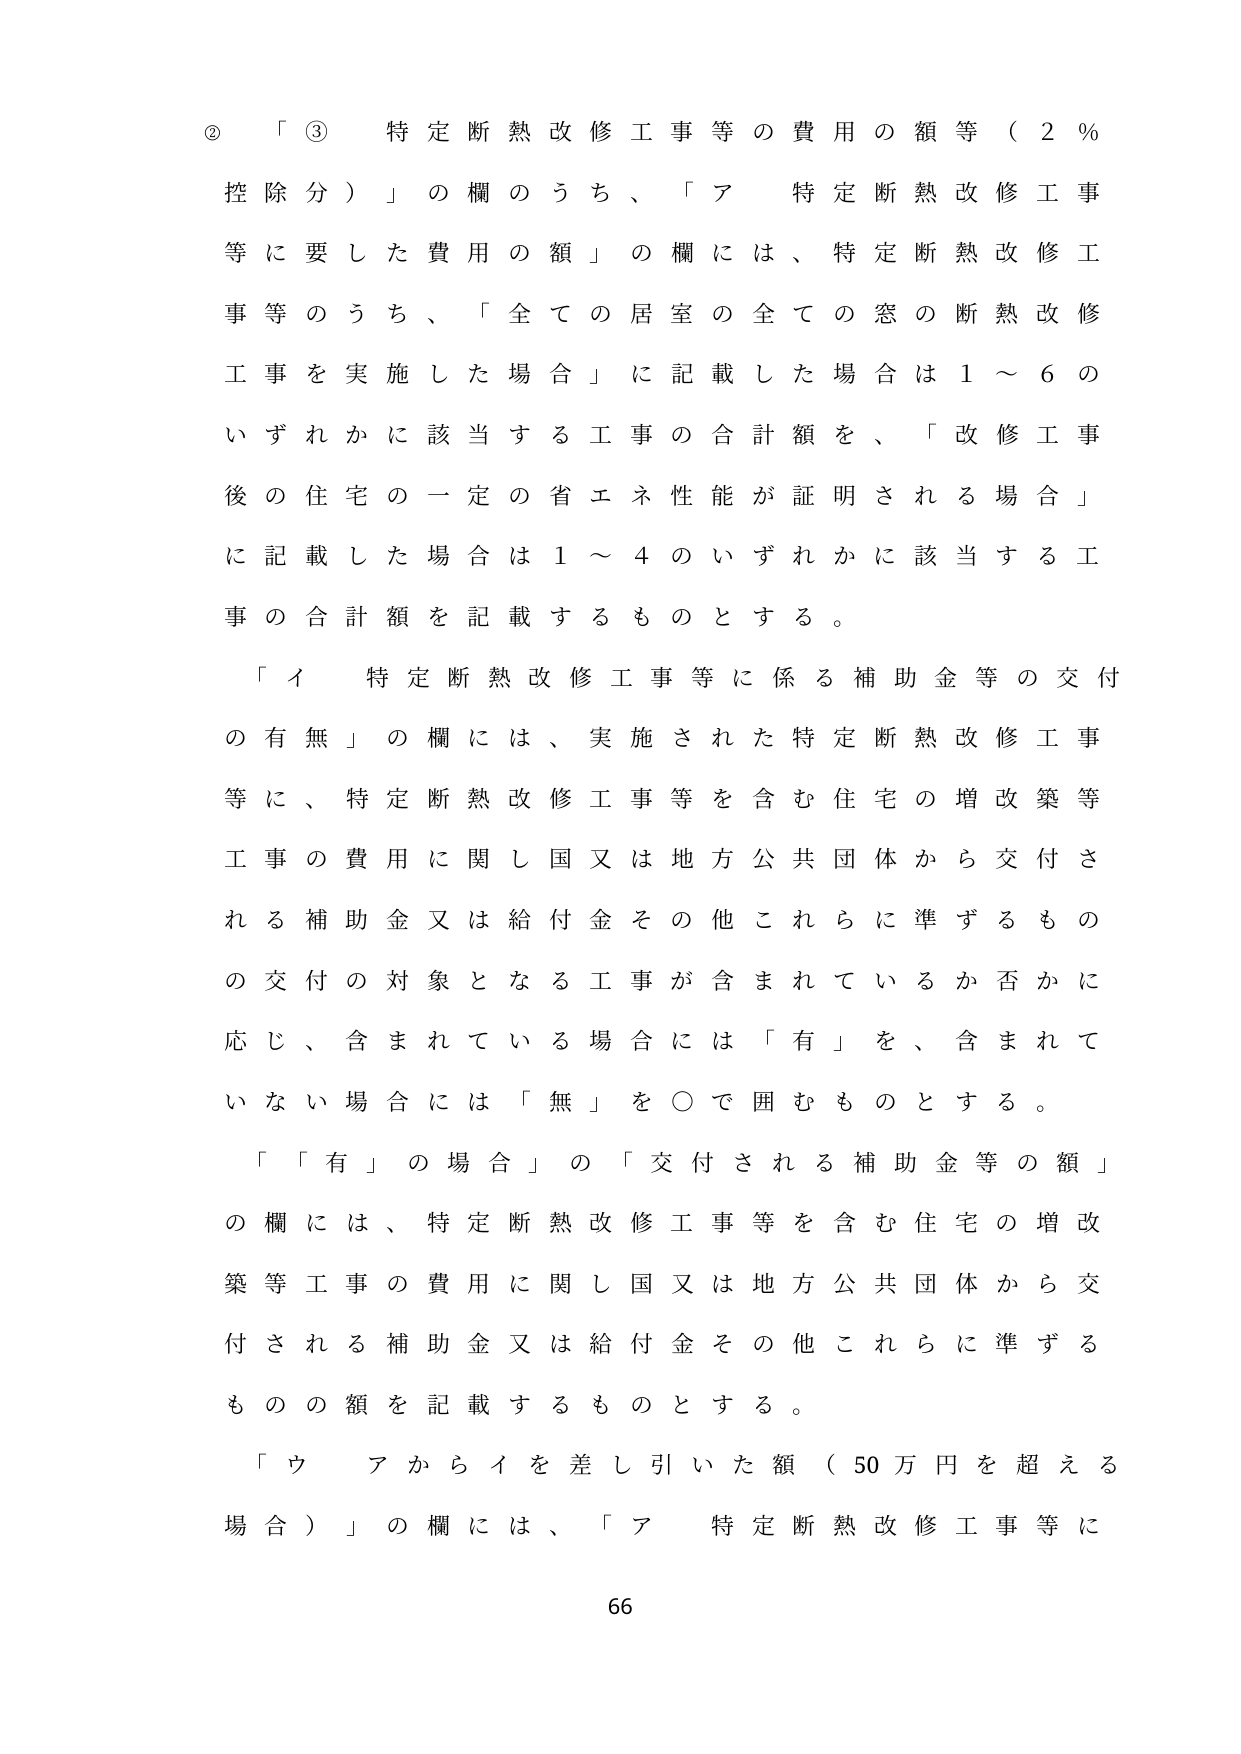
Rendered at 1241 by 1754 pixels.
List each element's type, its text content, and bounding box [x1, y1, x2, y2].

text 「イ 特定断熱改修工事等に係る補助金等の交付の有無」の欄には、実施された特定断熱改修工事等に、特定断熱改修工事等を含む住宅の増改築等工事の費用に関し国又は地方公共団体から交付される補助金又は給付金その他これらに準ずるものの交付の対象となる工事が含まれているか否かに応じ、含まれている場合には「有」を、含まれていない場合には「無」を○で囲むものとする。 [220, 646, 1138, 1131]
text ② 「③ 特定断熱改修工事等の費用の額等（２％控除分）」の欄のうち、「ア 特定断熱改修工事等に要した費用の額」の欄には、特定断熱改修工事等のうち、「全ての居室の全ての窓の断熱改修工事を実施した場合」に記載した場合は１～６のいずれかに該当する工事の合計額を、「改修工事後の住宅の一定の省エネ性能が証明される場合」に記載した場合は１～４のいずれかに該当する工事の合計額を記載するものとする。 [198, 100, 1138, 646]
text 「「有」の場合」の「交付される補助金等の額」の欄には、特定断熱改修工事等を含む住宅の増改築等工事の費用に関し国又は地方公共団体から交付される補助金又は給付金その他これらに準ずるものの額を記載するものとする。 [220, 1131, 1138, 1434]
text 「ウ アからイを差し引いた額（50万円を超える場合）」の欄には、「ア 特定断熱改修工事等に [220, 1434, 1138, 1555]
